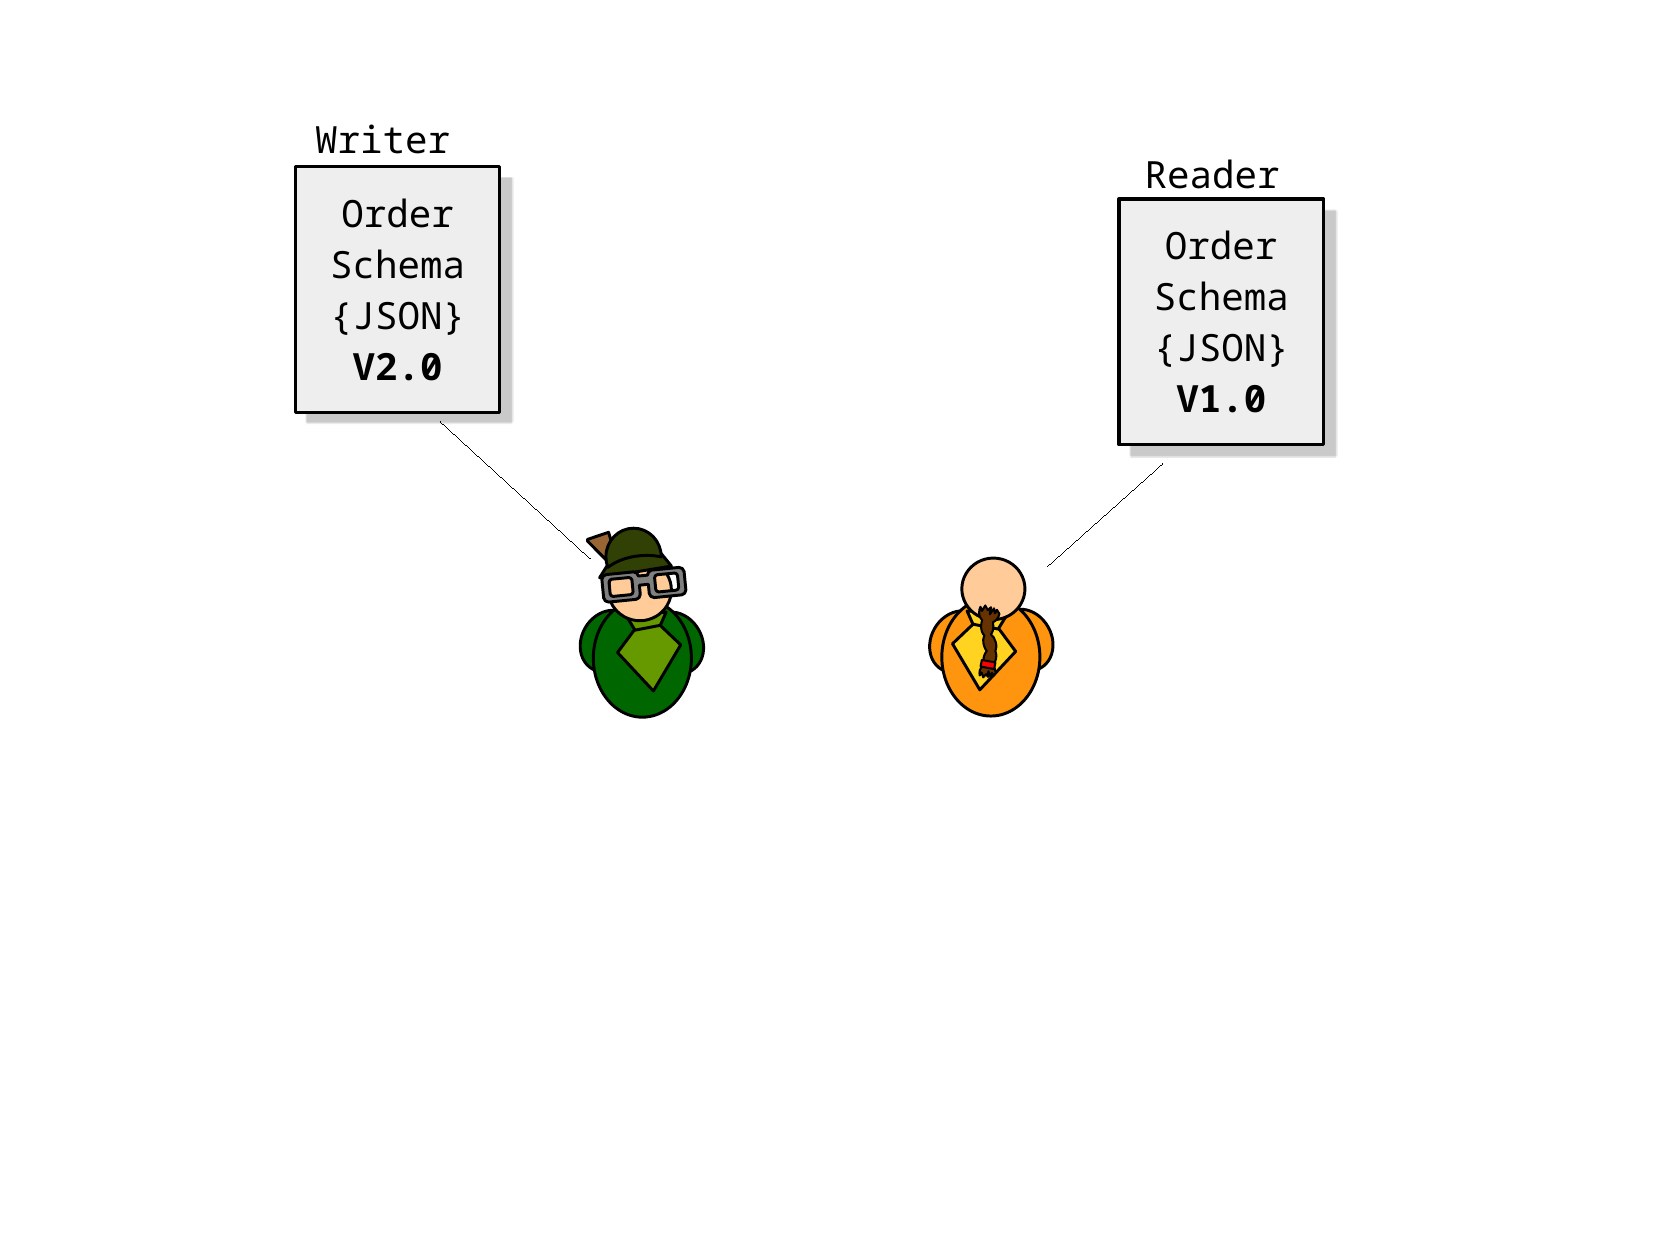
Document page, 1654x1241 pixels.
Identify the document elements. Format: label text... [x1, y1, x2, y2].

text_box Order Schema {JSON} V1.0 [1118, 198, 1324, 445]
text_box Writer [300, 105, 488, 165]
text_box Order Schema {JSON} V2.0 [295, 166, 500, 413]
text_box [580, 528, 704, 718]
text_box Reader [1129, 141, 1317, 200]
text_box [929, 558, 1054, 717]
